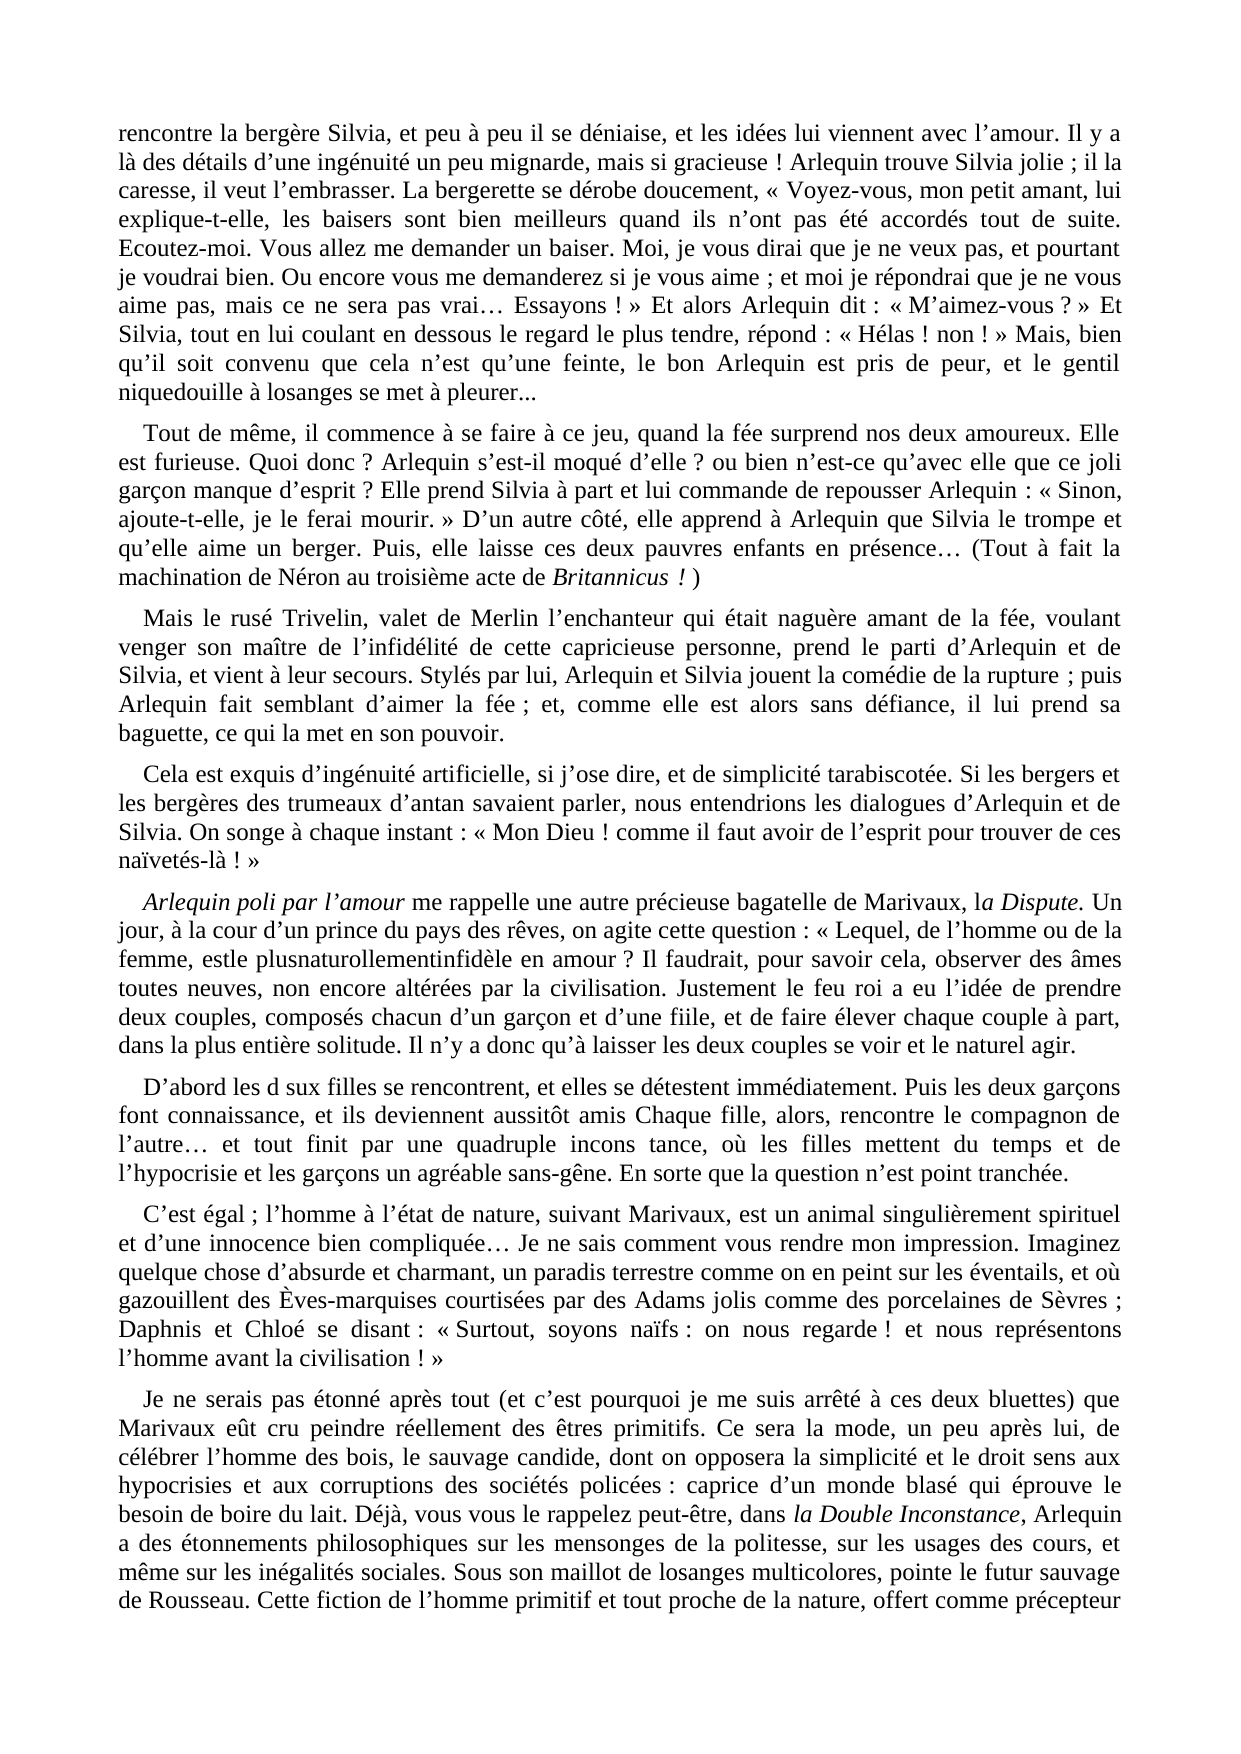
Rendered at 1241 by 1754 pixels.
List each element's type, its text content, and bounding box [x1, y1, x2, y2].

text Je ne serais pas étonné après tout (et c’est pourquoi je me suis arrêté à ces deux bluettes) que Marivaux eût cru peindre réellement des êtres primitifs. Ce sera la mode, un peu après lui, de célébrer l’homme des bois, le sauvage candide, dont on opposera la simplicité et le droit sens aux hypocrisies et aux corruptions des sociétés policées : caprice d’un monde blasé qui éprouve le besoin de boire du lait. Déjà, vous vous le rappelez peut-être, dans la Double Inconstance, Arlequin a des étonnements philosophiques sur les mensonges de la politesse, sur les usages des cours, et même sur les inégalités sociales. Sous son maillot de losanges multicolores, pointe le futur sauvage de Rousseau. Cette fiction de l’homme primitif et tout proche de la nature, offert comme précepteur [118, 1384, 1122, 1614]
text Cela est exquis d’ingénuité artificielle, si j’ose dire, et de simplicité tarabiscotée. Si les bergers et les bergères des trumeaux d’antan savaient parler, nous entendrions les dialogues d’Arlequin et de Silvia. On songe à chaque instant : « Mon Dieu ! comme il faut avoir de l’esprit pour trouver de ces naïvetés-là ! » [118, 759, 1122, 874]
text D’abord les d sux filles se rencontrent, et elles se détestent immédiatement. Puis les deux garçons font connaissance, et ils deviennent aussitôt amis Chaque fille, alors, rencontre le compagnon de l’autre… et tout finit par une quadruple incons tance, où les filles mettent du temps et de l’hypocrisie et les garçons un agréable sans-gêne. En sorte que la question n’est point tranchée. [118, 1072, 1122, 1187]
text Tout de même, il commence à se faire à ce jeu, quand la fée surprend nos deux amoureux. Elle est furieuse. Quoi donc ? Arlequin s’est-il moqué d’elle ? ou bien n’est-ce qu’avec elle que ce joli garçon manque d’esprit ? Elle prend Silvia à part et lui commande de repousser Arlequin : « Sinon, ajoute-t-elle, je le ferai mourir. » D’un autre côté, elle apprend à Arlequin que Silvia le trompe et qu’elle aime un berger. Puis, elle laisse ces deux pauvres enfants en présence… (Tout à fait la machination de Néron au troisième acte de Britannicus ! ) [118, 418, 1122, 591]
text C’est égal ; l’homme à l’état de nature, suivant Marivaux, est un animal singulièrement spirituel et d’une innocence bien compliquée… Je ne sais comment vous rendre mon impression. Imaginez quelque chose d’absurde et charmant, un paradis terrestre comme on en peint sur les éventails, et où gazouillent des Èves-marquises courtisées par des Adams jolis comme des porcelaines de Sèvres ; Daphnis et Chloé se disant : « Surtout, soyons naïfs : on nous regarde ! et nous représentons l’homme avant la civilisation ! » [118, 1199, 1122, 1372]
text rencontre la bergère Silvia, et peu à peu il se déniaise, et les idées lui viennent avec l’amour. Il y a là des détails d’une ingénuité un peu mignarde, mais si gracieuse ! Arlequin trouve Silvia jolie ; il la caresse, il veut l’embrasser. La bergerette se dérobe doucement, « Voyez-vous, mon petit amant, lui explique-t-elle, les baisers sont bien meilleurs quand ils n’ont pas été accordés tout de suite. Ecoutez-moi. Vous allez me demander un baiser. Moi, je vous dirai que je ne veux pas, et pourtant je voudrai bien. Ou encore vous me demanderez si je vous aime ; et moi je répondrai que je ne vous aime pas, mais ce ne sera pas vrai… Essayons ! » Et alors Arlequin dit : « M’aimez-vous ? » Et Silvia, tout en lui coulant en dessous le regard le plus tendre, répond : « Hélas ! non ! » Mais, bien qu’il soit convenu que cela n’est qu’une feinte, le bon Arlequin est pris de peur, et le gentil niquedouille à losanges se met à pleurer... [118, 118, 1122, 406]
text Mais le rusé Trivelin, valet de Merlin l’enchanteur qui était naguère amant de la fée, voulant venger son maître de l’infidélité de cette capricieuse personne, prend le parti d’Arlequin et de Silvia, et vient à leur secours. Stylés par lui, Arlequin et Silvia jouent la comédie de la rupture ; puis Arlequin fait semblant d’aimer la fée ; et, comme elle est alors sans défiance, il lui prend sa baguette, ce qui la met en son pouvoir. [118, 603, 1122, 747]
text Arlequin poli par l’amour me rappelle une autre précieuse bagatelle de Marivaux, la Dispute. Un jour, à la cour d’un prince du pays des rêves, on agite cette question : « Lequel, de l’homme ou de la femme, estle plusnaturollementinfidèle en amour ? Il faudrait, pour savoir cela, observer des âmes toutes neuves, non encore altérées par la civilisation. Justement le feu roi a eu l’idée de prendre deux couples, composés chacun d’un garçon et d’une fiile, et de faire élever chaque couple à part, dans la plus entière solitude. Il n’y a donc qu’à laisser les deux couples se voir et le naturel agir. [118, 887, 1122, 1059]
